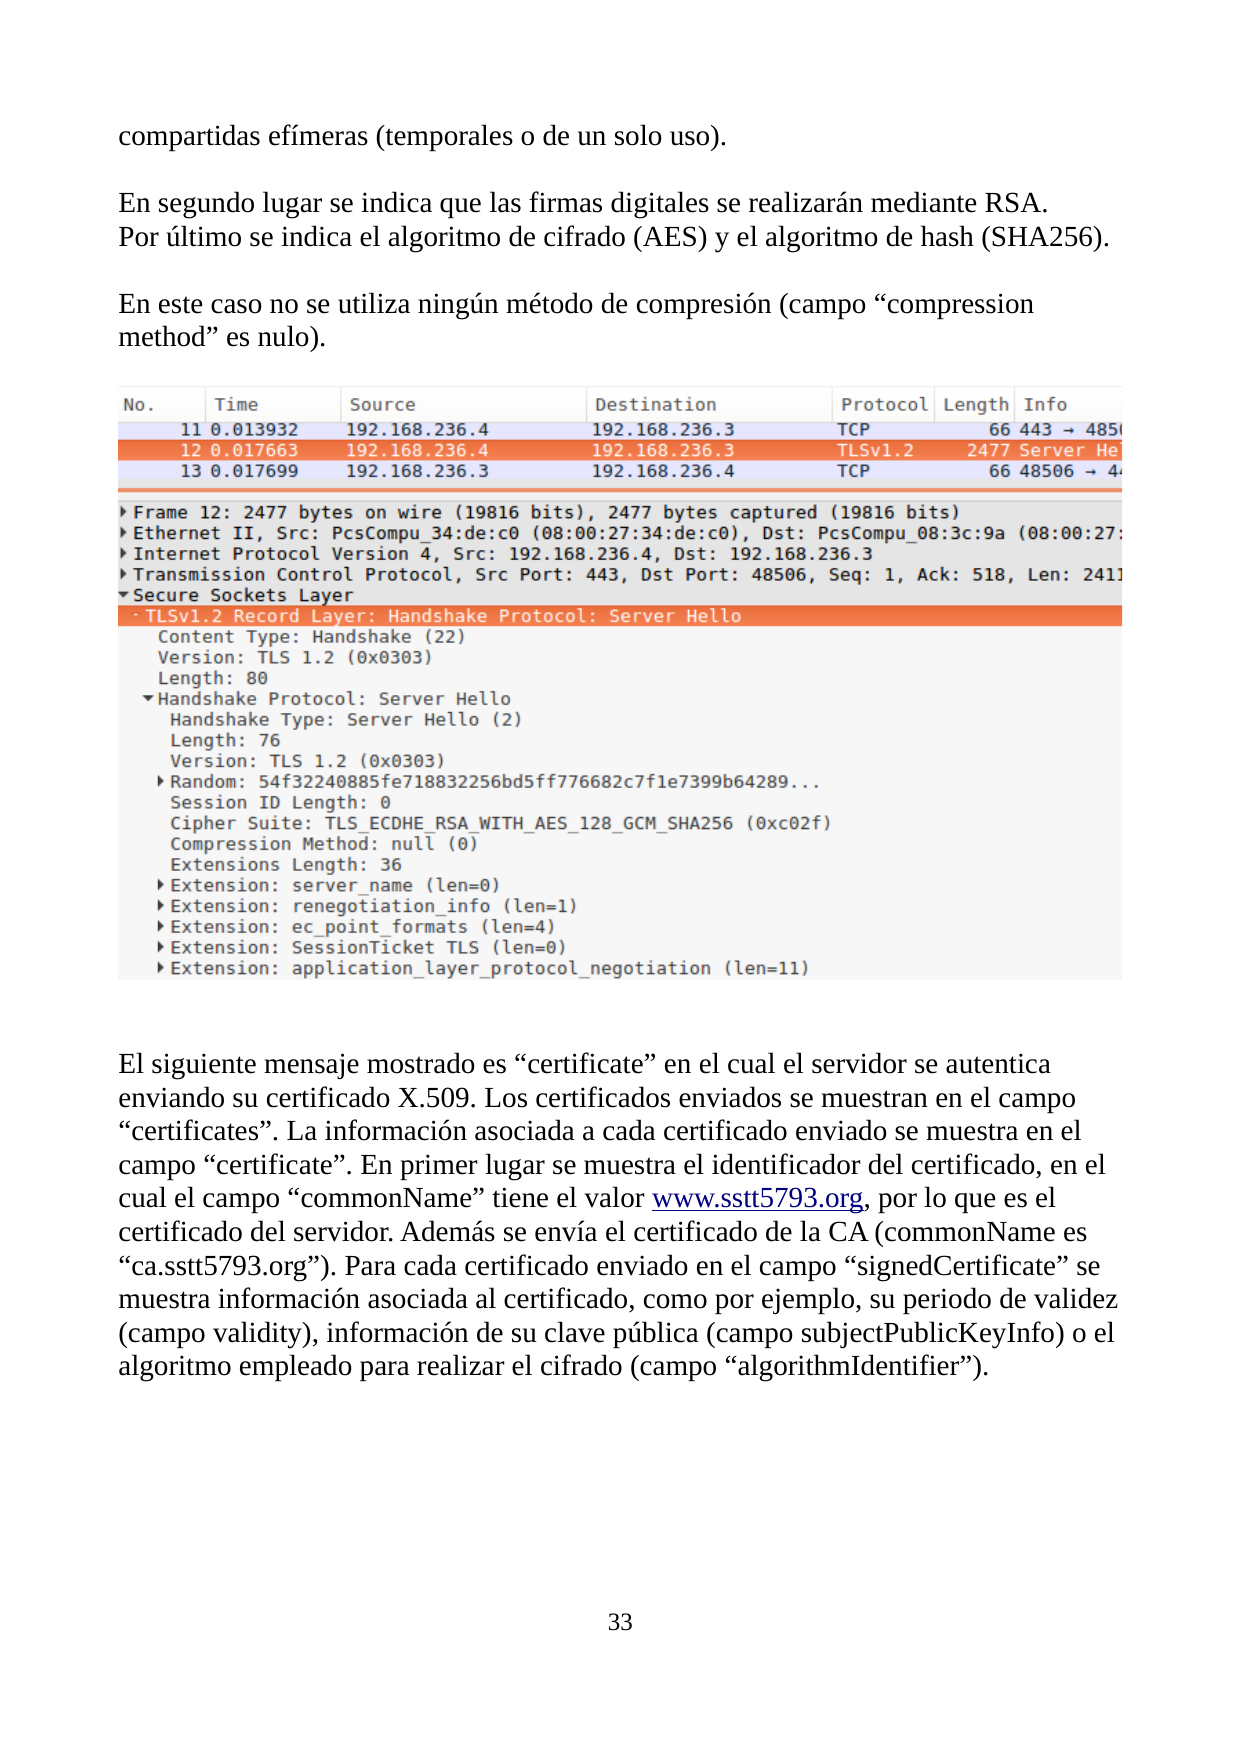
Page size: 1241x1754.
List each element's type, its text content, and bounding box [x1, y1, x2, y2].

picture [118, 386, 1123, 980]
text En este caso no se utiliza ningún método de compresión (campo “compression method” es nulo). [118, 286, 1122, 353]
text compartidas efímeras (temporales o de un solo uso). [118, 118, 1122, 152]
text Por último se indica el algoritmo de cifrado (AES) y el algoritmo de hash (SHA256). [118, 219, 1122, 252]
text En segundo lugar se indica que las firmas digitales se realizarán mediante RSA. [118, 185, 1122, 219]
text El siguiente mensaje mostrado es “certificate” en el cual el servidor se autentica enviando su certificado X.509. Los certificados enviados se muestran en el campo “certificates”. La información asociada a cada certificado enviado se muestra en el campo “certificate”. En primer lugar se muestra el identificador del certificado, en el cual el campo “commonName” tiene el valor www.sstt5793.org, por lo que es el certificado del servidor. Además se envía el certificado de la CA (commonName es “ca.sstt5793.org”). Para cada certificado enviado en el campo “signedCertificate” se muestra información asociada al certificado, como por ejemplo, su periodo de validez (campo validity), información de su clave pública (campo subjectPublicKeyInfo) o el algoritmo empleado para realizar el cifrado (campo “algorithmIdentifier”). [118, 1046, 1122, 1382]
